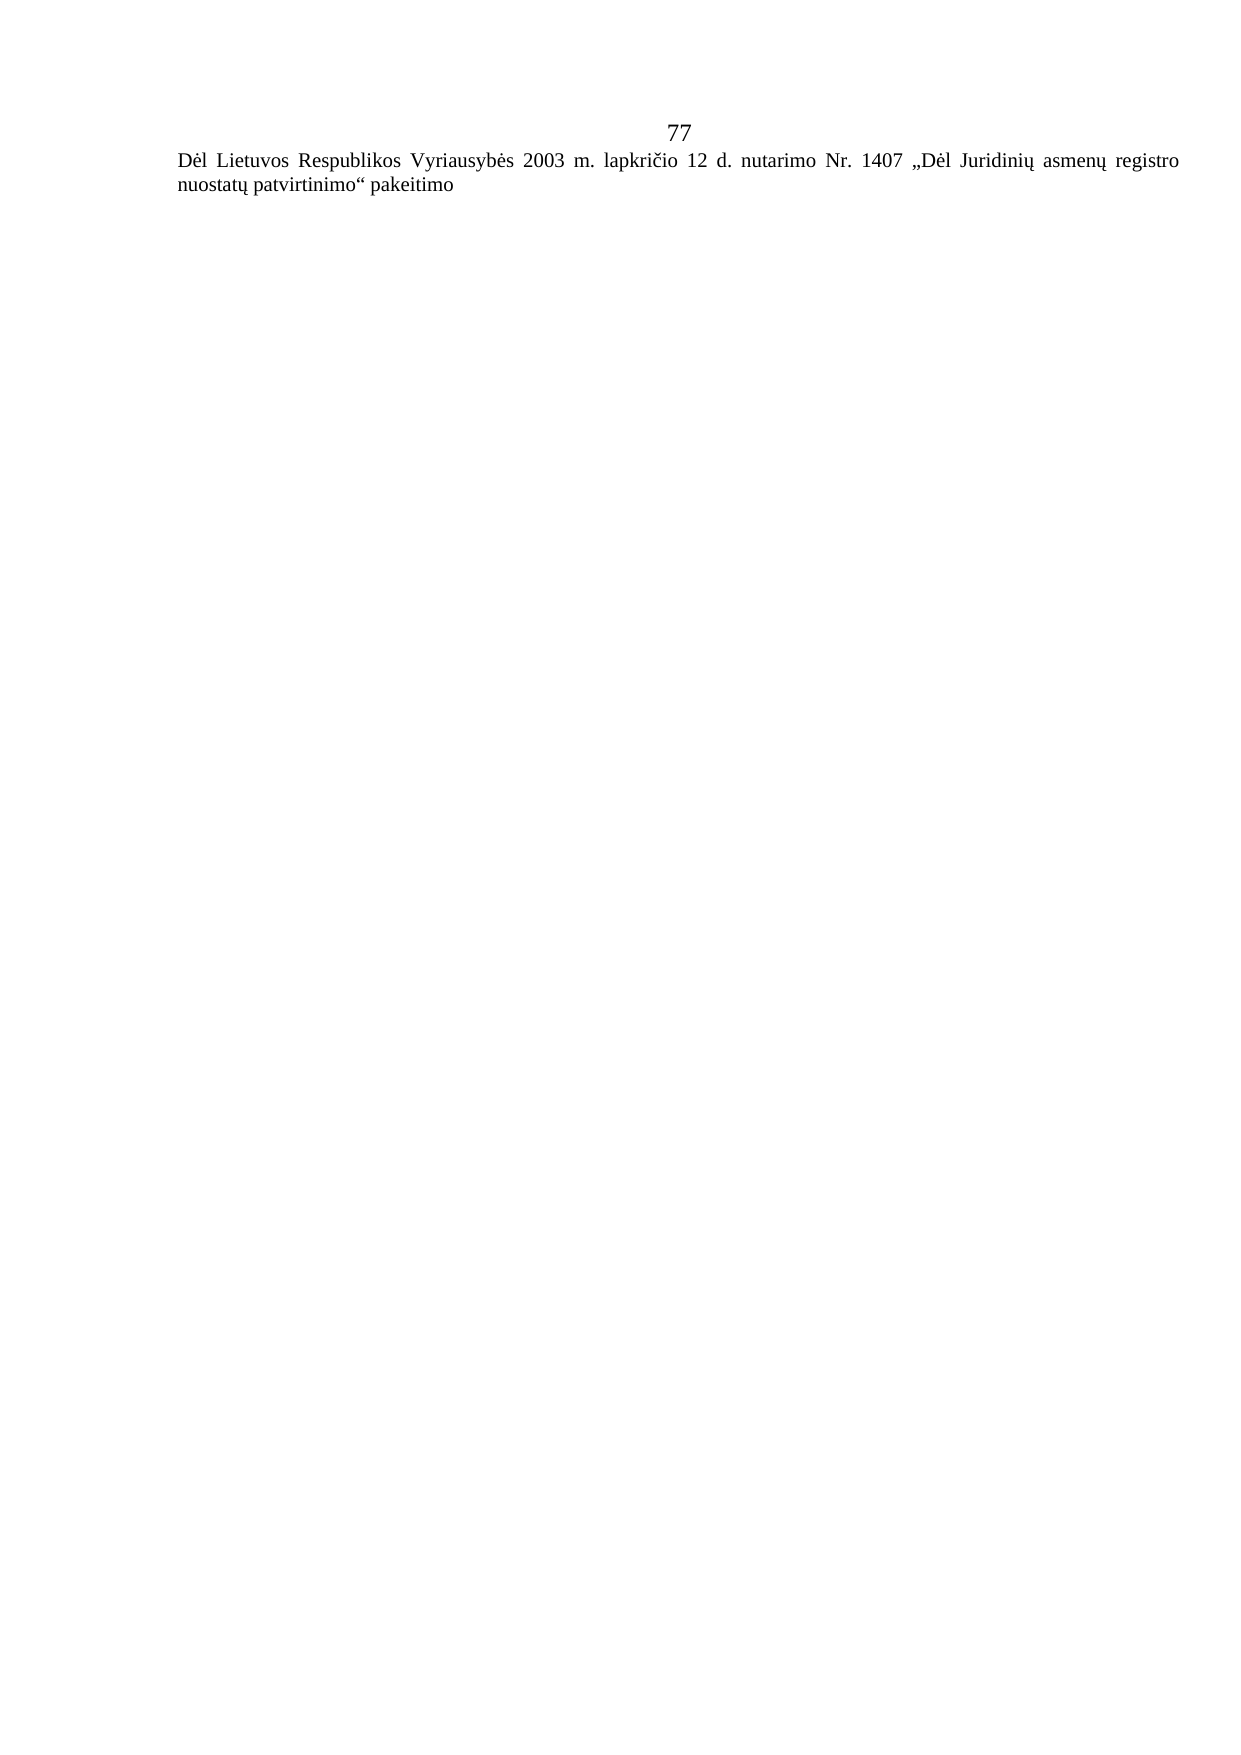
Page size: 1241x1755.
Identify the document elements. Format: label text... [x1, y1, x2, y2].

text Dėl Lietuvos Respublikos Vyriausybės 2003 m. lapkričio 12 d. nutarimo Nr. 1407 „Dėl Juridinių asmenų registro nuostatų patvirtinimo“ pakeitimo [177, 148, 1181, 196]
